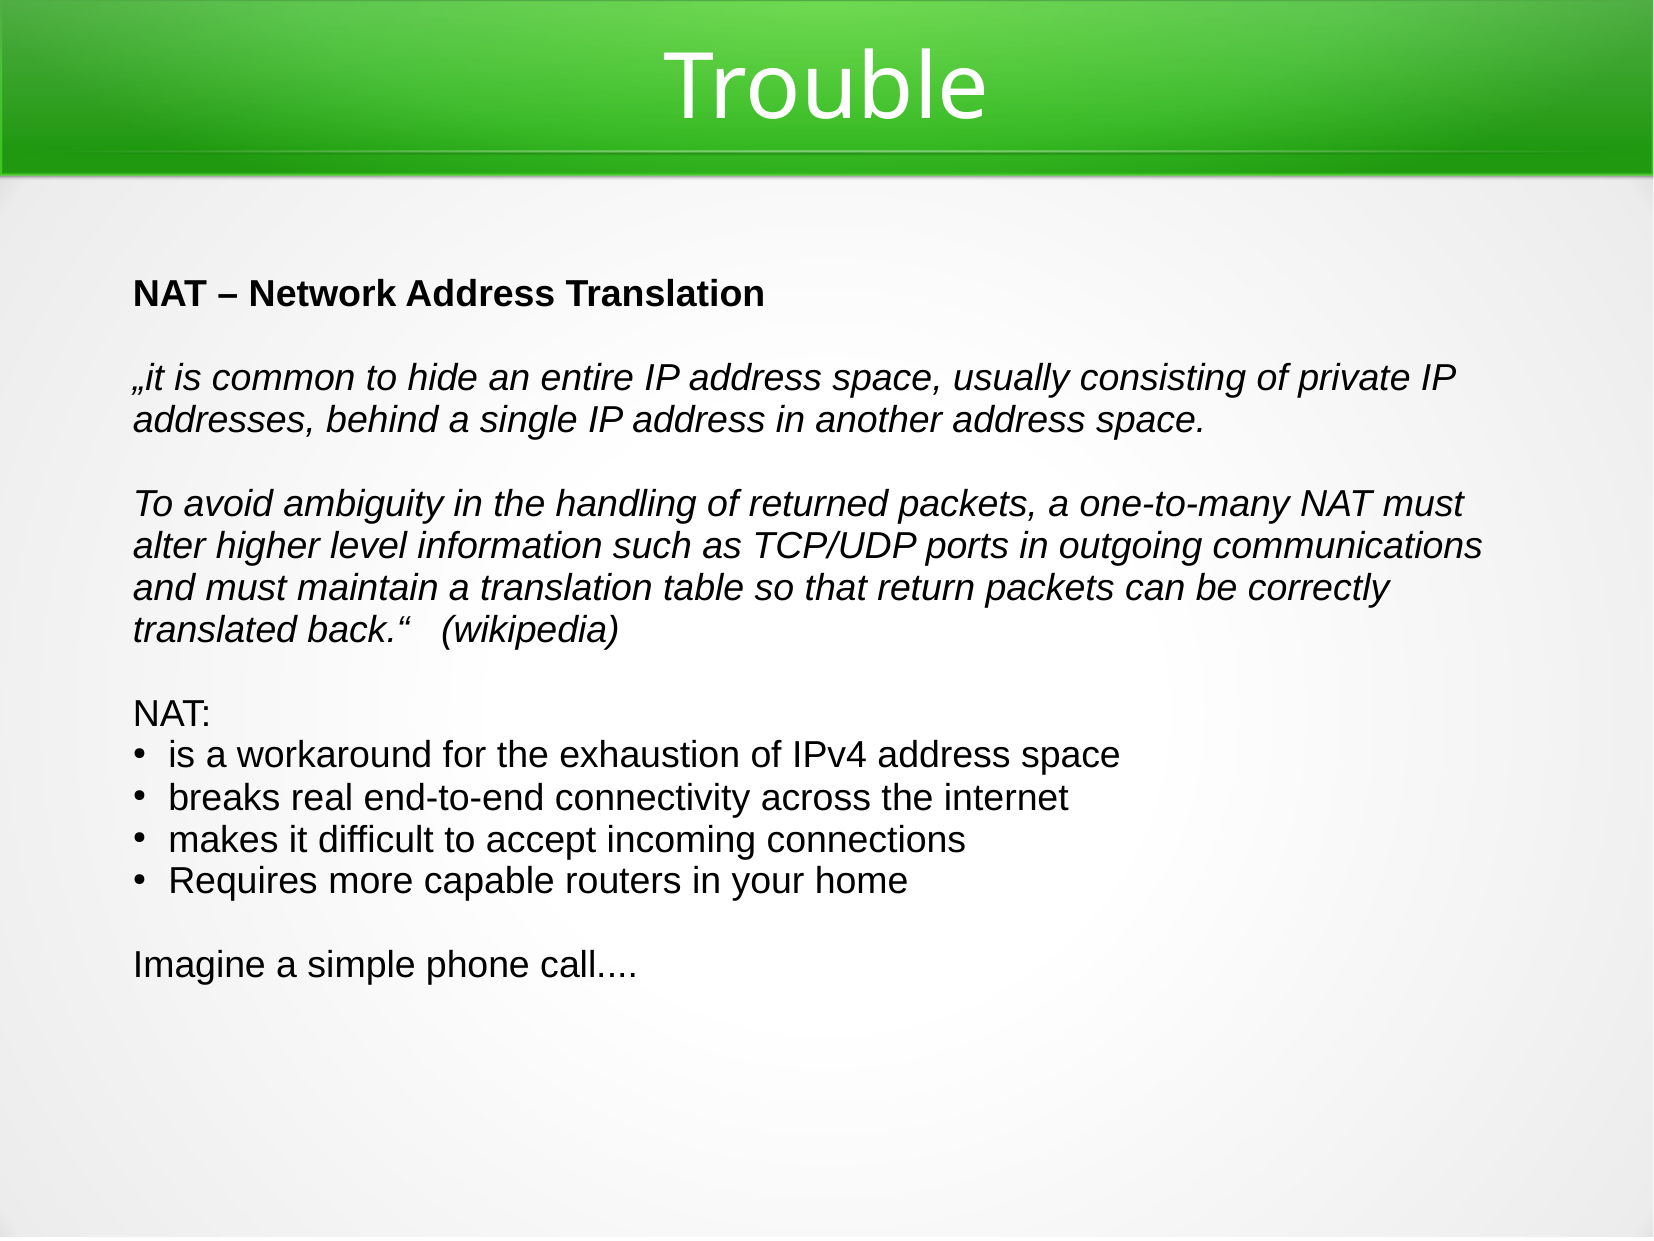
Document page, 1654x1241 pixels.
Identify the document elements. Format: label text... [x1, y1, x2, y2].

picture [0, 0, 1654, 1237]
title [82, 11, 1571, 154]
text_box NAT – Network Address Translation „it is common to hide an entire IP address space, usually consisting of private IP addresses, behind a single IP address in another address space. To avoid ambiguity in the handling of returned packets, a one-to-many NAT must alter higher level information such as TCP/UDP ports in outgoing communications and must maintain a translation table so that return packets can be correctly translated back.“ (wikipedia) NAT: is a workaround for the exhaustion of IPv4 address space breaks real end-to-end connectivity across the internet makes it difficult to accept incoming connections Requires more capable routers in your home Imagine a simple phone call.... [118, 264, 1501, 1036]
